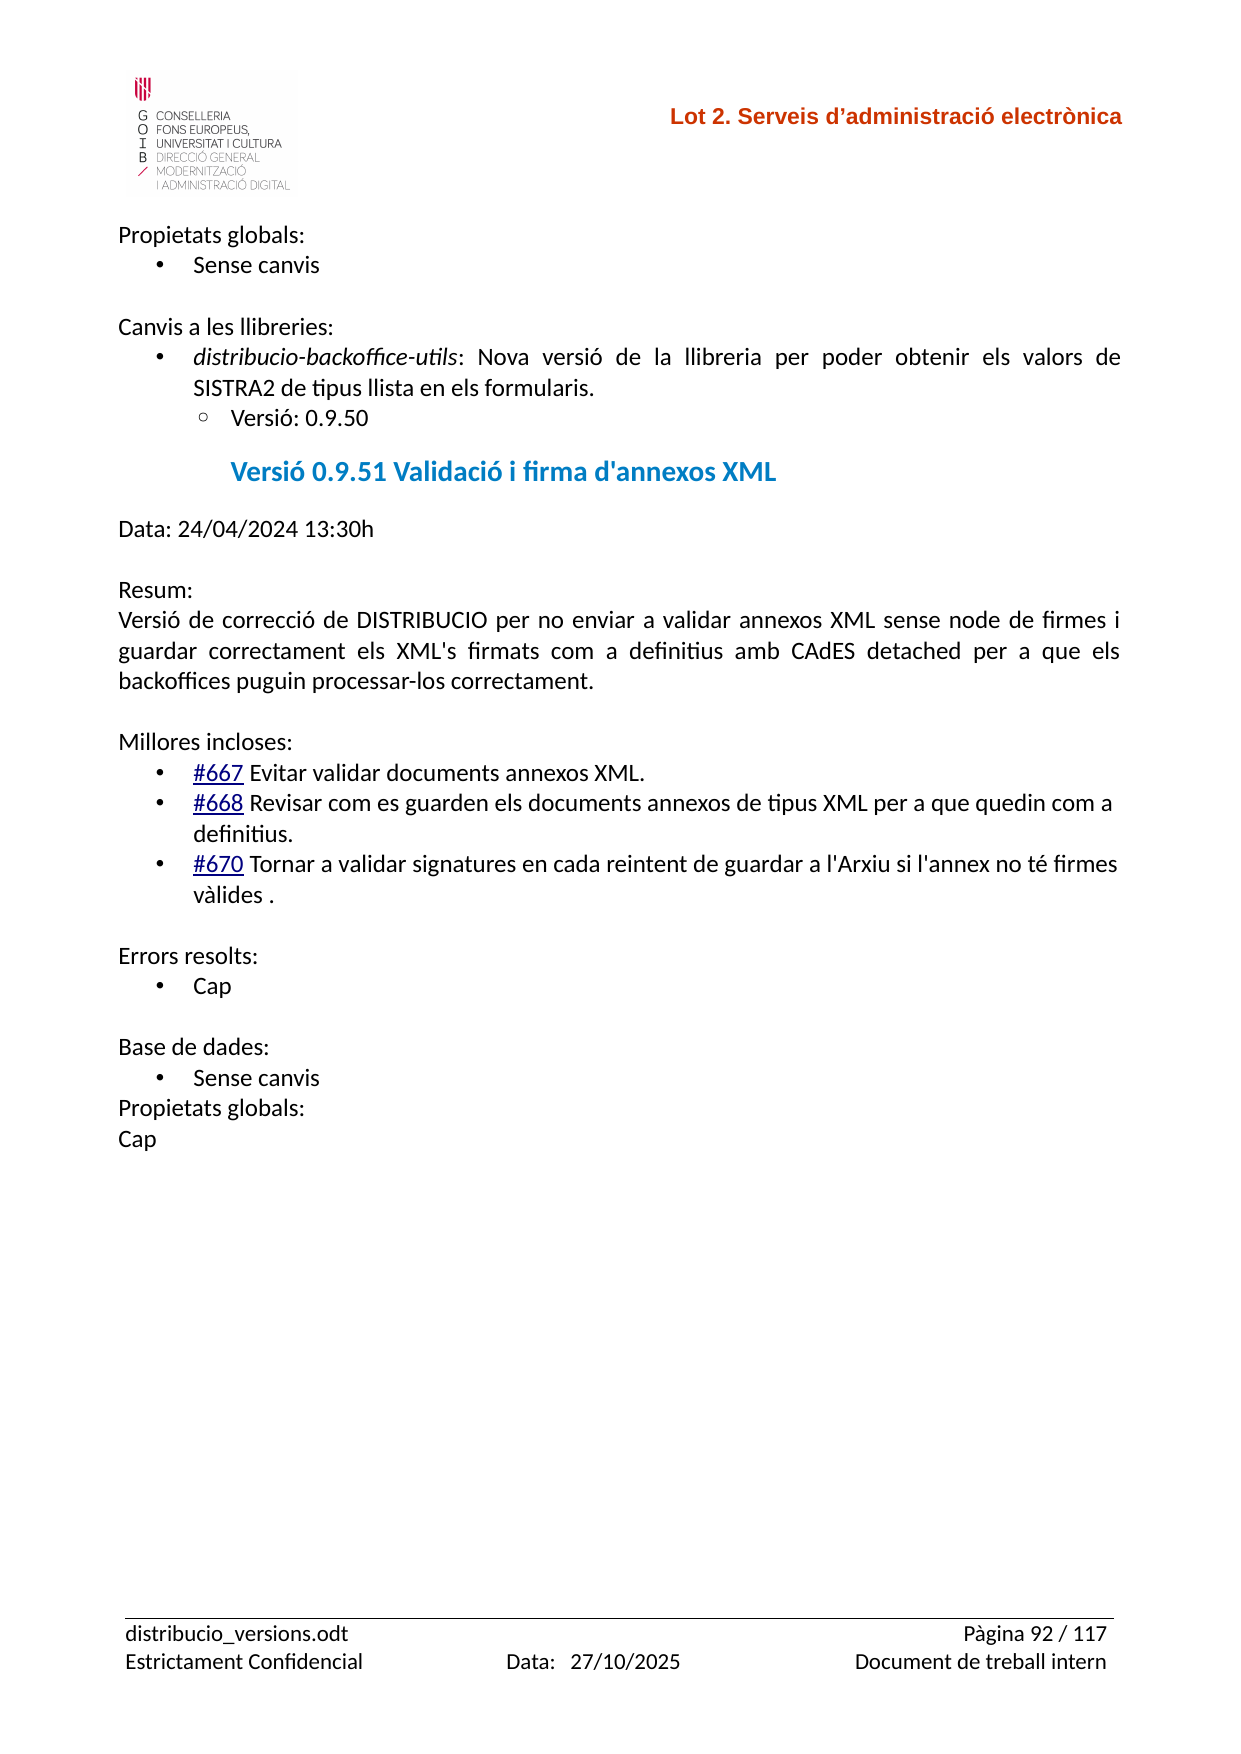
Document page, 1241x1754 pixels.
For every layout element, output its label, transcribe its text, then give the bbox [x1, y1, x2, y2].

list Sense canvis [156, 250, 1122, 280]
text Errors resolts: [118, 940, 1122, 971]
list distribucio-backoffice-utils: Nova versió de la llibreria per poder obtenir els valors de SISTRA2 de tipus llista en els formularis. [156, 341, 1122, 402]
text Cap [118, 1123, 1122, 1154]
list Cap [156, 971, 1122, 1001]
text Canvis a les llibreries: [118, 311, 1122, 341]
text Versió de correcció de DISTRIBUCIO per no enviar a validar annexos XML sense node de firmes i guardar correctament els XML's firmats com a definitius amb CAdES detached per a que els backoffices puguin processar-los correctament. [118, 604, 1122, 696]
list #667 Evitar validar documents annexos XML. [156, 757, 1122, 787]
text Base de dades: [118, 1032, 1122, 1062]
list Sense canvis [156, 1062, 1122, 1093]
text Millores incloses: [118, 726, 1122, 757]
list Versió: 0.9.50 [193, 402, 1122, 433]
list #670 Tornar a validar signatures en cada reintent de guardar a l'Arxiu si l'annex no té firmes vàlides . [156, 848, 1122, 909]
text Data: 24/04/2024 13:30h [118, 513, 1122, 543]
subtitle Versió 0.9.51 Validació i firma d'annexos XML [153, 453, 1122, 489]
list #668 Revisar com es guarden els documents annexos de tipus XML per a que quedin com a definitius. [156, 787, 1122, 848]
text Propietats globals: [118, 219, 1122, 250]
text Propietats globals: [118, 1093, 1122, 1123]
picture [126, 70, 299, 197]
text Resum: [118, 574, 1122, 604]
